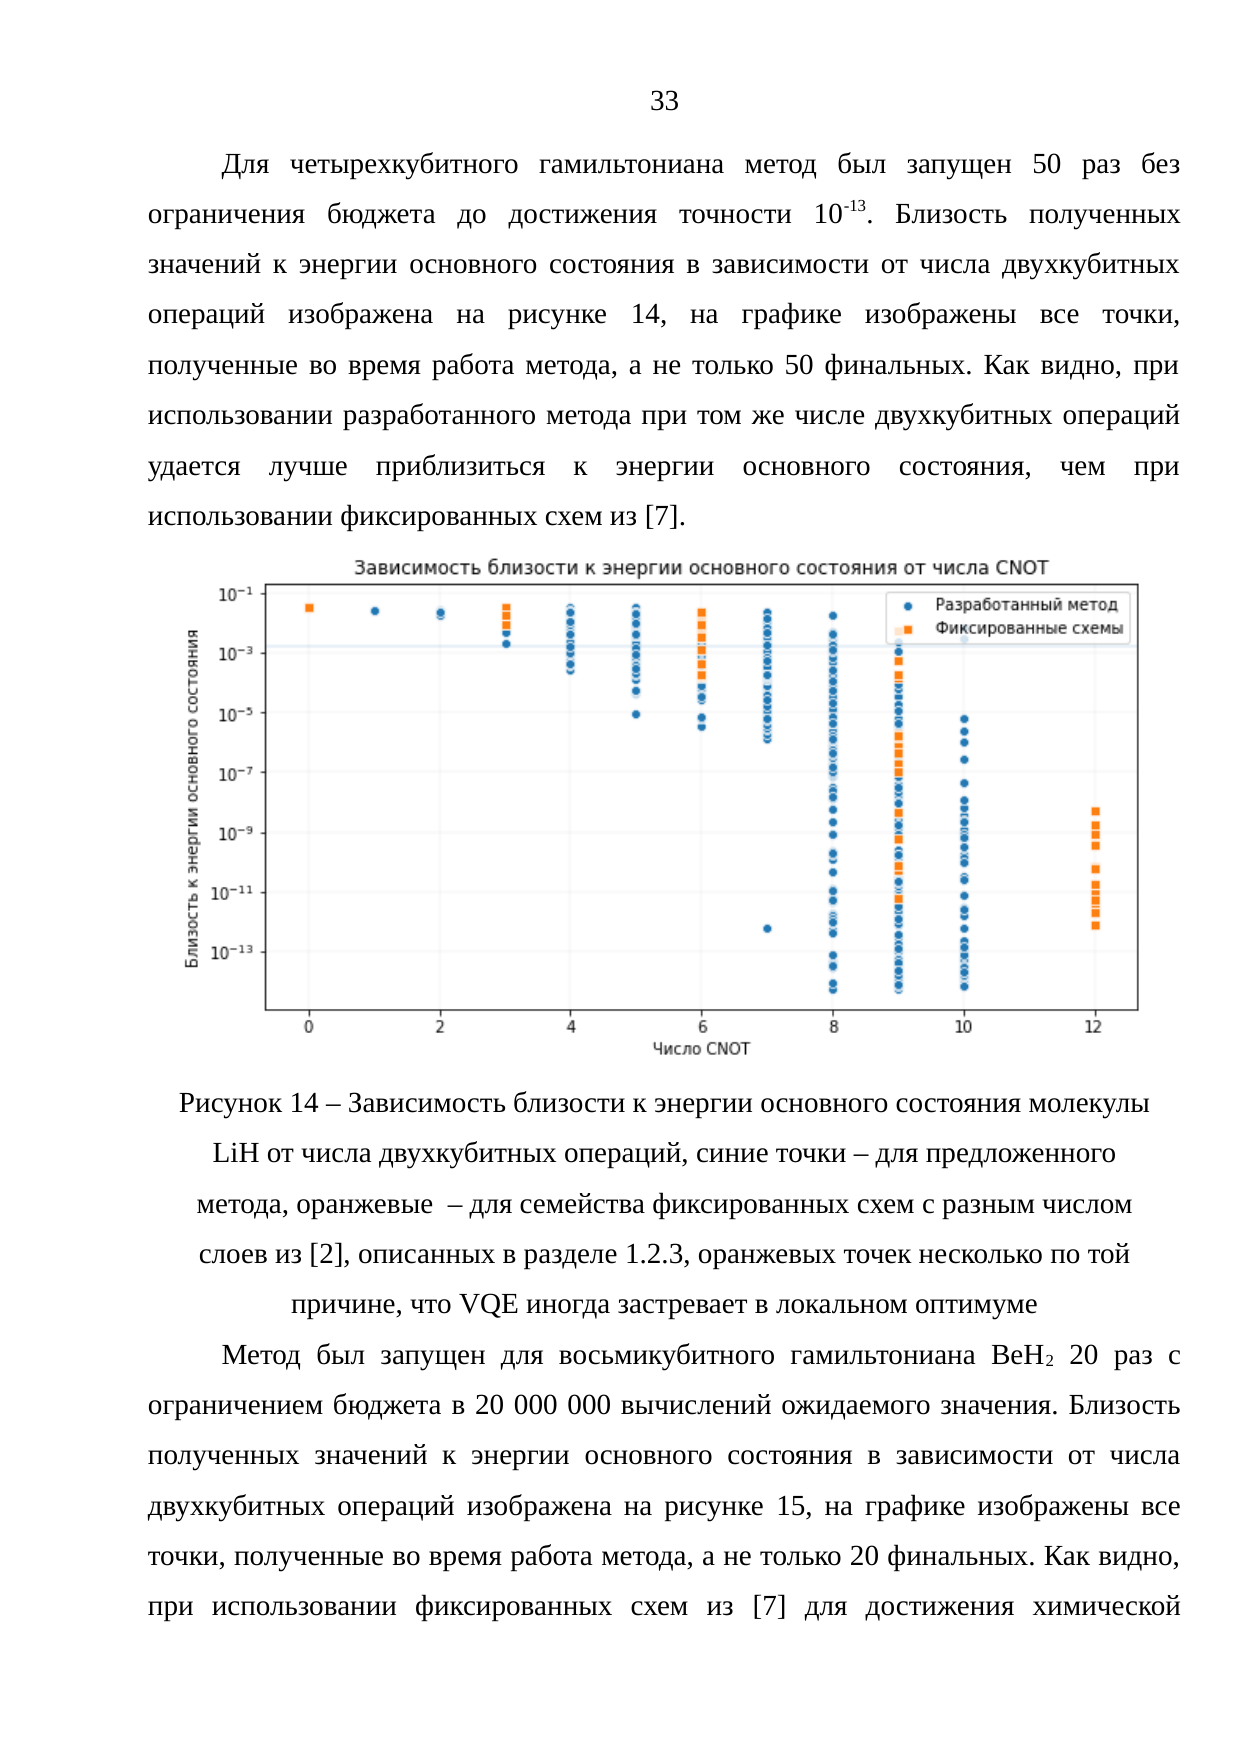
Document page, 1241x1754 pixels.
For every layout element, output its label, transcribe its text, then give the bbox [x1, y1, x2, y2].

text Для четырехкубитного гамильтониана метод был запущен 50 раз без ограничения бюджета до достижения точности 10-13. Близость полученных значений к энергии основного состояния в зависимости от числа двухкубитных операций изображена на рисунке 14, на графике изображены все точки, полученные во время работа метода, а не только 50 финальных. Как видно, при использовании разработанного метода при том же числе двухкубитных операций удается лучше приблизиться к энергии основного состояния, чем при использовании фиксированных схем из [7]. [148, 146, 1181, 531]
text Метод был запущен для восьмикубитного гамильтониана BeH2 20 раз с ограничением бюджета в 20 000 000 вычислений ожидаемого значения. Близость полученных значений к энергии основного состояния в зависимости от числа двухкубитных операций изображена на рисунке 15, на графике изображены все точки, полученные во время работа метода, а не только 20 финальных. Как видно, при использовании фиксированных схем из [7] для достижения химической [148, 548, 1181, 1622]
picture [176, 548, 1153, 1069]
text Рисунок 14 – Зависимость близости к энергии основного состояния молекулы LiH от числа двухкубитных операций, синие точки – для предложенного метода, оранжевые – для семейства фиксированных схем с разным числом слоев из [2], описанных в разделе 1.2.3, оранжевых точек несколько по той причине, что VQE иногда застревает в локальном оптимуме [175, 1069, 1153, 1320]
